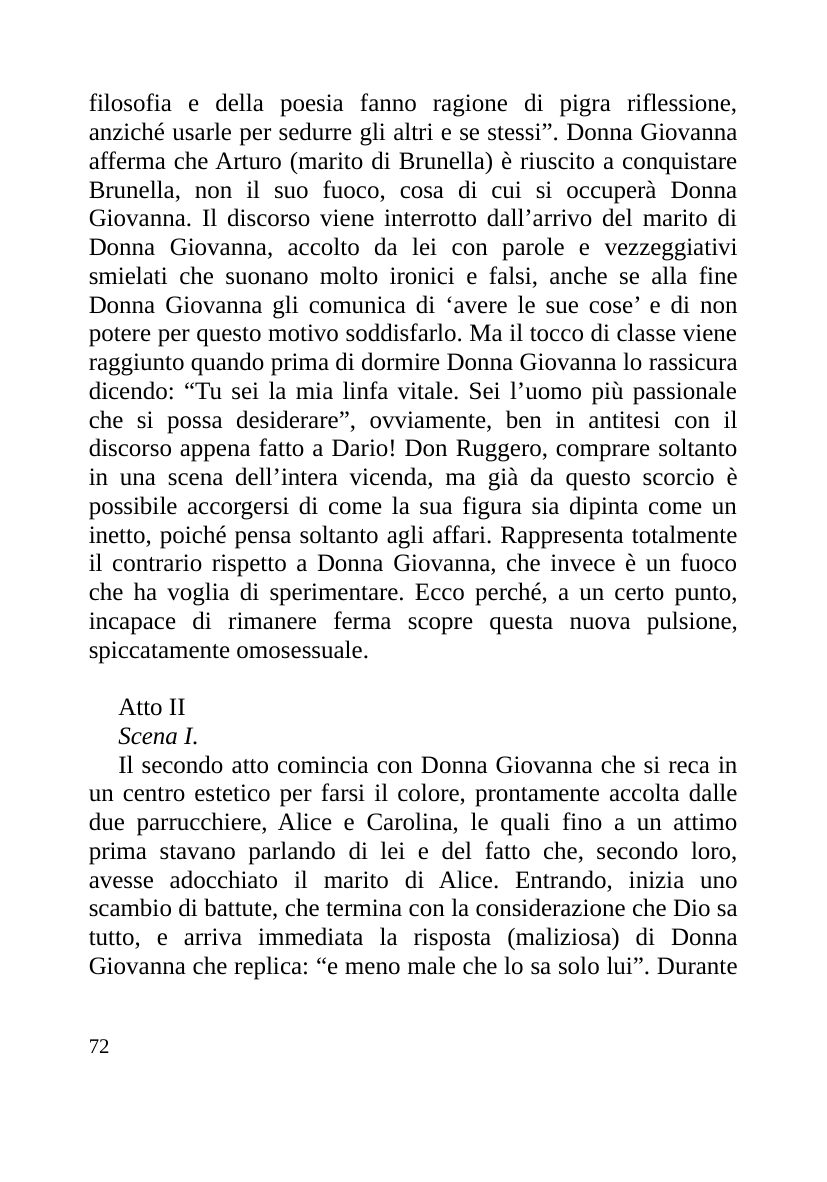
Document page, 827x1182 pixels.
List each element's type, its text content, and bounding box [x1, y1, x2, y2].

text Atto II [88, 692, 738, 721]
text Scena I. [88, 721, 738, 750]
text Il secondo atto comincia con Donna Giovanna che si reca in un centro estetico per farsi il colore, prontamente accolta dalle due parrucchiere, Alice e Carolina, le quali fino a un attimo prima stavano parlando di lei e del fatto che, secondo loro, avesse adocchiato il marito di Alice. Entrando, inizia uno scambio di battute, che termina con la considerazione che Dio sa tutto, e arriva immediata la risposta (maliziosa) di Donna Giovanna che replica: “e meno male che lo sa solo lui”. Durante [88, 750, 738, 980]
text filosofia e della poesia fanno ragione di pigra riflessione, anziché usarle per sedurre gli altri e se stessi”. Donna Giovanna afferma che Arturo (marito di Brunella) è riuscito a conquistare Brunella, non il suo fuoco, cosa di cui si occuperà Donna Giovanna. Il discorso viene interrotto dall’arrivo del marito di Donna Giovanna, accolto da lei con parole e vezzeggiativi smielati che suonano molto ironici e falsi, anche se alla fine Donna Giovanna gli comunica di ‘avere le sue cose’ e di non potere per questo motivo soddisfarlo. Ma il tocco di classe viene raggiunto quando prima di dormire Donna Giovanna lo rassicura dicendo: “Tu sei la mia linfa vitale. Sei l’uomo più passionale che si possa desiderare”, ovviamente, ben in antitesi con il discorso appena fatto a Dario! Don Ruggero, comprare soltanto in una scena dell’intera vicenda, ma già da questo scorcio è possibile accorgersi di come la sua figura sia dipinta come un inetto, poiché pensa soltanto agli affari. Rappresenta totalmente il contrario rispetto a Donna Giovanna, che invece è un fuoco che ha voglia di sperimentare. Ecco perché, a un certo punto, incapace di rimanere ferma scopre questa nuova pulsione, spiccatamente omosessuale. [88, 88, 738, 663]
